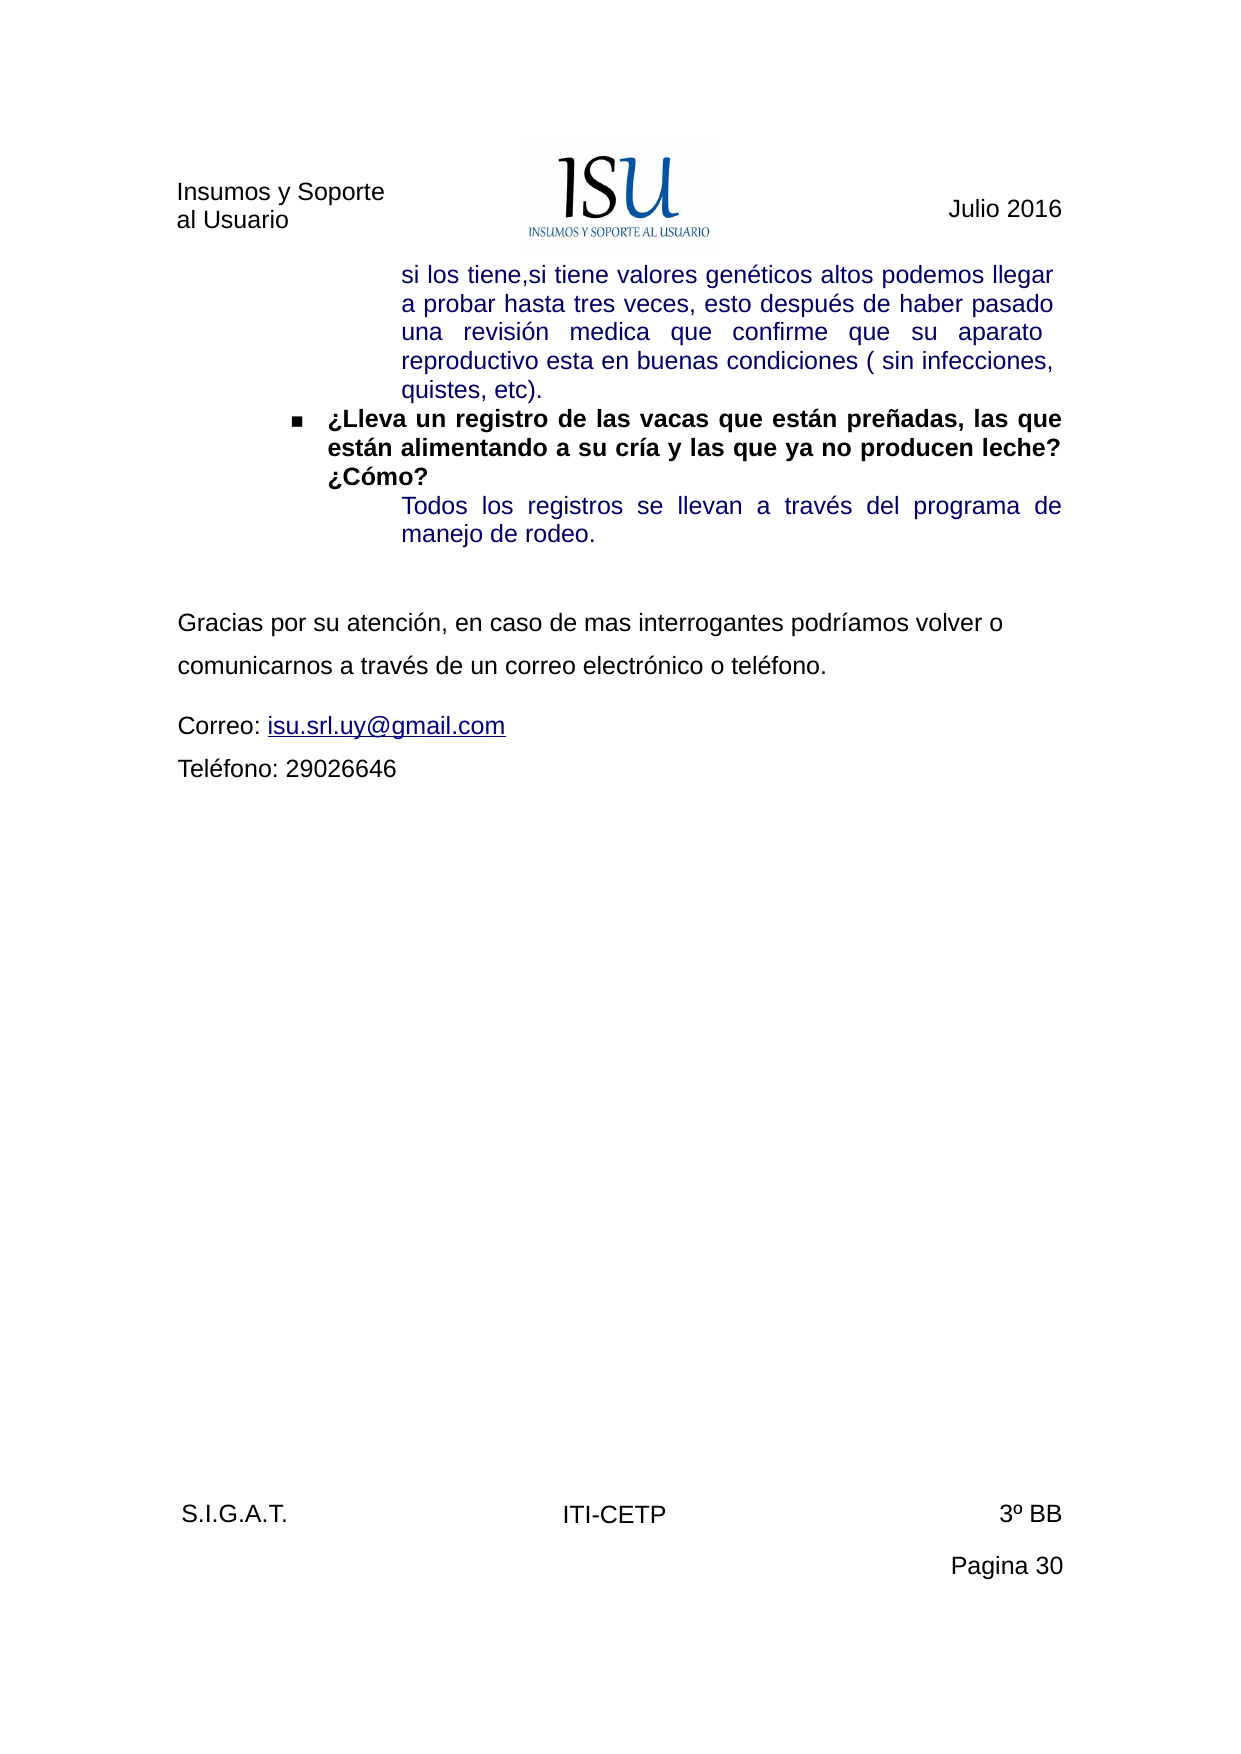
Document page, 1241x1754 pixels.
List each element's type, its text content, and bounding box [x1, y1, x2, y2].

list ¿Lleva un registro de las vacas que están preñadas, las que están alimentando a su cría y las que ya no producen leche?¿Cómo? [290, 403, 1063, 491]
text Teléfono: 29026646 [177, 754, 1063, 783]
text Correo: isu.srl.uy@gmail.com [177, 711, 1063, 739]
list si los tiene,si tiene valores genéticos altos podemos llegar a probar hasta tres veces, esto después de haber pasado una revisión medica que confirme que su aparato reproductivo esta en buenas condiciones ( sin infecciones, quistes, etc). [290, 260, 1063, 403]
picture [517, 138, 723, 252]
text Gracias por su atención, en caso de mas interrogantes podríamos volver o comunicarnos a través de un correo electrónico o teléfono. [177, 608, 1063, 680]
list Todos los registros se llevan a través del programa de manejo de rodeo. [290, 491, 1063, 548]
